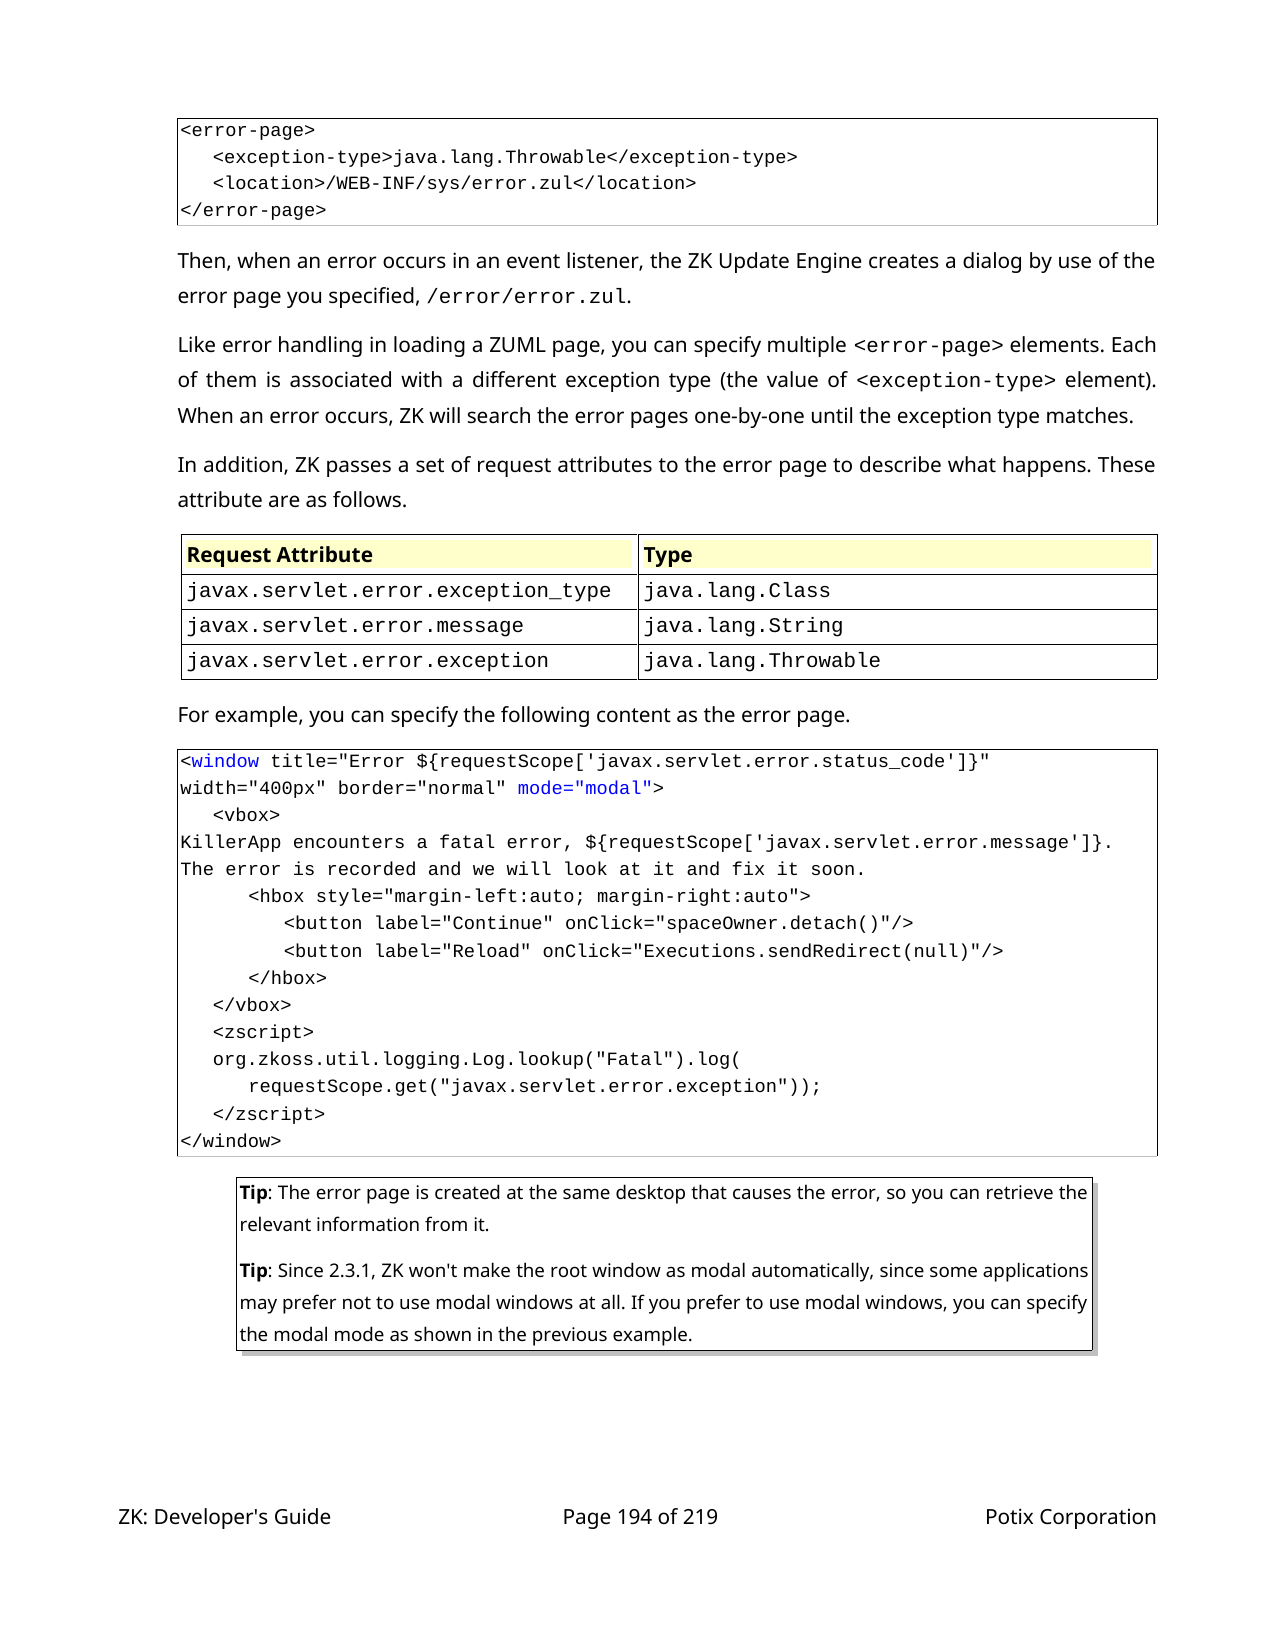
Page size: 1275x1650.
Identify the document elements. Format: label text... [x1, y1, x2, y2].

text org.zkoss.util.logging.Log.lookup("Fatal").log( [178, 1047, 1157, 1071]
table_cell javax.servlet.error.exception [182, 645, 637, 679]
text KillerApp encounters a fatal error, ${requestScope['javax.servlet.error.message']}. The error is recorded and we will look at it and fix it soon. [178, 830, 1157, 881]
text width="400px" border="normal" mode="modal"> [178, 776, 1157, 800]
text <button label="Continue" onClick="spaceOwner.detach()"/> [178, 911, 1157, 936]
table_cell javax.servlet.error.exception_type [182, 575, 637, 609]
text <error-page> <exception-type>java.lang.Throwable</exception-type> <location>/WEB-INF/sys/error.zul</location> </error-page> [178, 119, 1157, 225]
text </hbox> [178, 966, 1157, 990]
text <vbox> [178, 803, 1157, 827]
table_cell javax.servlet.error.message [182, 610, 637, 644]
text </window> [178, 1129, 1157, 1156]
table_header Type [639, 535, 1157, 574]
text Tip: The error page is created at the same desktop that causes the error, so you can retrieve the relevant information from it. [237, 1178, 1092, 1237]
text For example, you can specify the following content as the error page. [177, 700, 1157, 728]
text </zscript> [178, 1102, 1157, 1126]
text Like error handling in loading a ZUML page, you can specify multiple <error-page> elements. Each of them is associated with a different exception type (the value of <exception-type> element). When an error occurs, ZK will search the error pages one-by-one until the exception type matches. [177, 330, 1157, 429]
text <window title="Error ${requestScope['javax.servlet.error.status_code']}" [178, 750, 1157, 773]
table_cell java.lang.Throwable [639, 645, 1157, 679]
text Tip: Since 2.3.1, ZK won't make the root window as modal automatically, since some applications may prefer not to use modal windows at all. If you prefer to use modal windows, you can specify the modal mode as shown in the previous example. [237, 1255, 1092, 1350]
text <button label="Reload" onClick="Executions.sendRedirect(null)"/> [178, 938, 1157, 963]
text <zscript> [178, 1020, 1157, 1044]
text <hbox style="margin-left:auto; margin-right:auto"> [178, 884, 1157, 908]
text requestScope.get("javax.servlet.error.exception")); [178, 1074, 1157, 1099]
table_cell java.lang.String [639, 610, 1157, 644]
text </vbox> [178, 993, 1157, 1017]
table_header Request Attribute [182, 535, 637, 574]
table_cell java.lang.Class [639, 575, 1157, 609]
text Then, when an error occurs in an event listener, the ZK Update Engine creates a dialog by use of the error page you specified, /error/error.zul. [177, 246, 1157, 309]
text In addition, ZK passes a set of request attributes to the error page to describe what happens. These attribute are as follows. [177, 450, 1157, 513]
